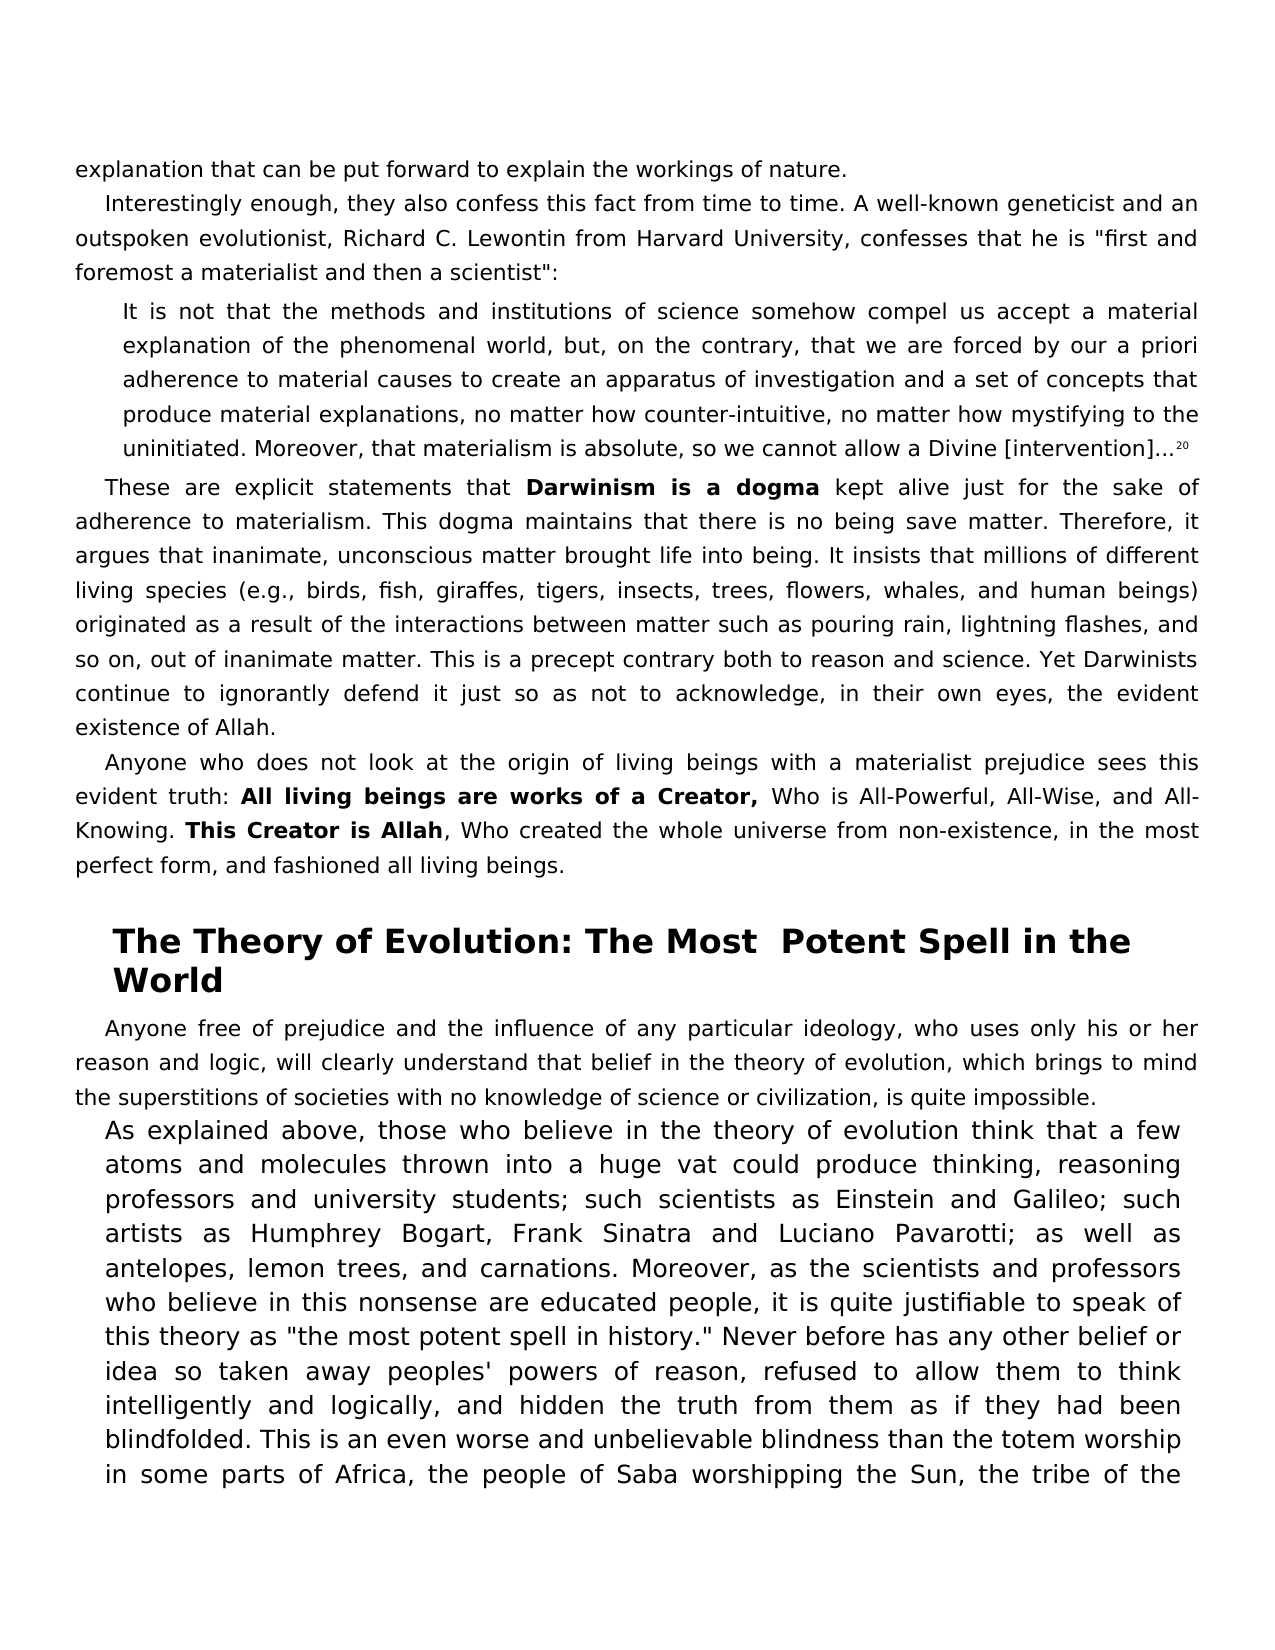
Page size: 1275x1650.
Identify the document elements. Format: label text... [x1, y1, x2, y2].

text As explained above, those who believe in the theory of evolution think that a few atoms and molecules thrown into a huge vat could produce thinking, reasoning professors and university students; such scientists as Einstein and Galileo; such artists as Humphrey Bogart, Frank Sinatra and Luciano Pavarotti; as well as antelopes, lemon trees, and carnations. Moreover, as the scientists and professors who believe in this nonsense are educated people, it is quite justifiable to speak of this theory as "the most potent spell in history." Never before has any other belief or idea so taken away peoples' powers of reason, refused to allow them to think intelligently and logically, and hidden the truth from them as if they had been blindfolded. This is an even worse and unbelievable blindness than the totem worship in some parts of Africa, the people of Saba worshipping the Sun, the tribe of the [104, 1112, 1182, 1490]
text It is not that the methods and institutions of science somehow compel us accept a material explanation of the phenomenal world, but, on the contrary, that we are forced by our a priori adherence to material causes to create an apparatus of investigation and a set of concepts that produce material explanations, no matter how counter-intuitive, no matter how mystifying to the uninitiated. Moreover, that materialism is absolute, so we cannot allow a Divine [intervention]...20 [122, 292, 1200, 463]
text explanation that can be put forward to explain the workings of nature. [75, 150, 1200, 184]
text Anyone free of prejudice and the influence of any particular ideology, who uses only his or her reason and logic, will clearly understand that belief in the theory of evolution, which brings to mind the superstitions of societies with no knowledge of science or civilization, is quite impossible. [75, 1009, 1200, 1112]
text Anyone who does not look at the origin of living beings with a materialist prejudice sees this evident truth: All living beings are works of a Creator, Who is All-Powerful, All-Wise, and All-Knowing. This Creator is Allah, Who created the whole universe from non-existence, in the most perfect form, and fashioned all living beings. [75, 743, 1200, 880]
text Interestingly enough, they also confess this fact from time to time. A well-known geneticist and an outspoken evolutionist, Richard C. Lewontin from Harvard University, confesses that he is "first and foremost a materialist and then a scientist": [75, 184, 1200, 287]
subtitle The Theory of Evolution: The Most Potent Spell in the World [112, 923, 1200, 1001]
text These are explicit statements that Darwinism is a dogma kept alive just for the sake of adherence to materialism. This dogma maintains that there is no being save matter. Therefore, it argues that inanimate, unconscious matter brought life into being. It insists that millions of different living species (e.g., birds, fish, giraffes, tigers, insects, trees, flowers, whales, and human beings) originated as a result of the interactions between matter such as pouring rain, lightning flashes, and so on, out of inanimate matter. This is a precept contrary both to reason and science. Yet Darwinists continue to ignorantly defend it just so as not to acknowledge, in their own eyes, the evident existence of Allah. [75, 468, 1200, 743]
